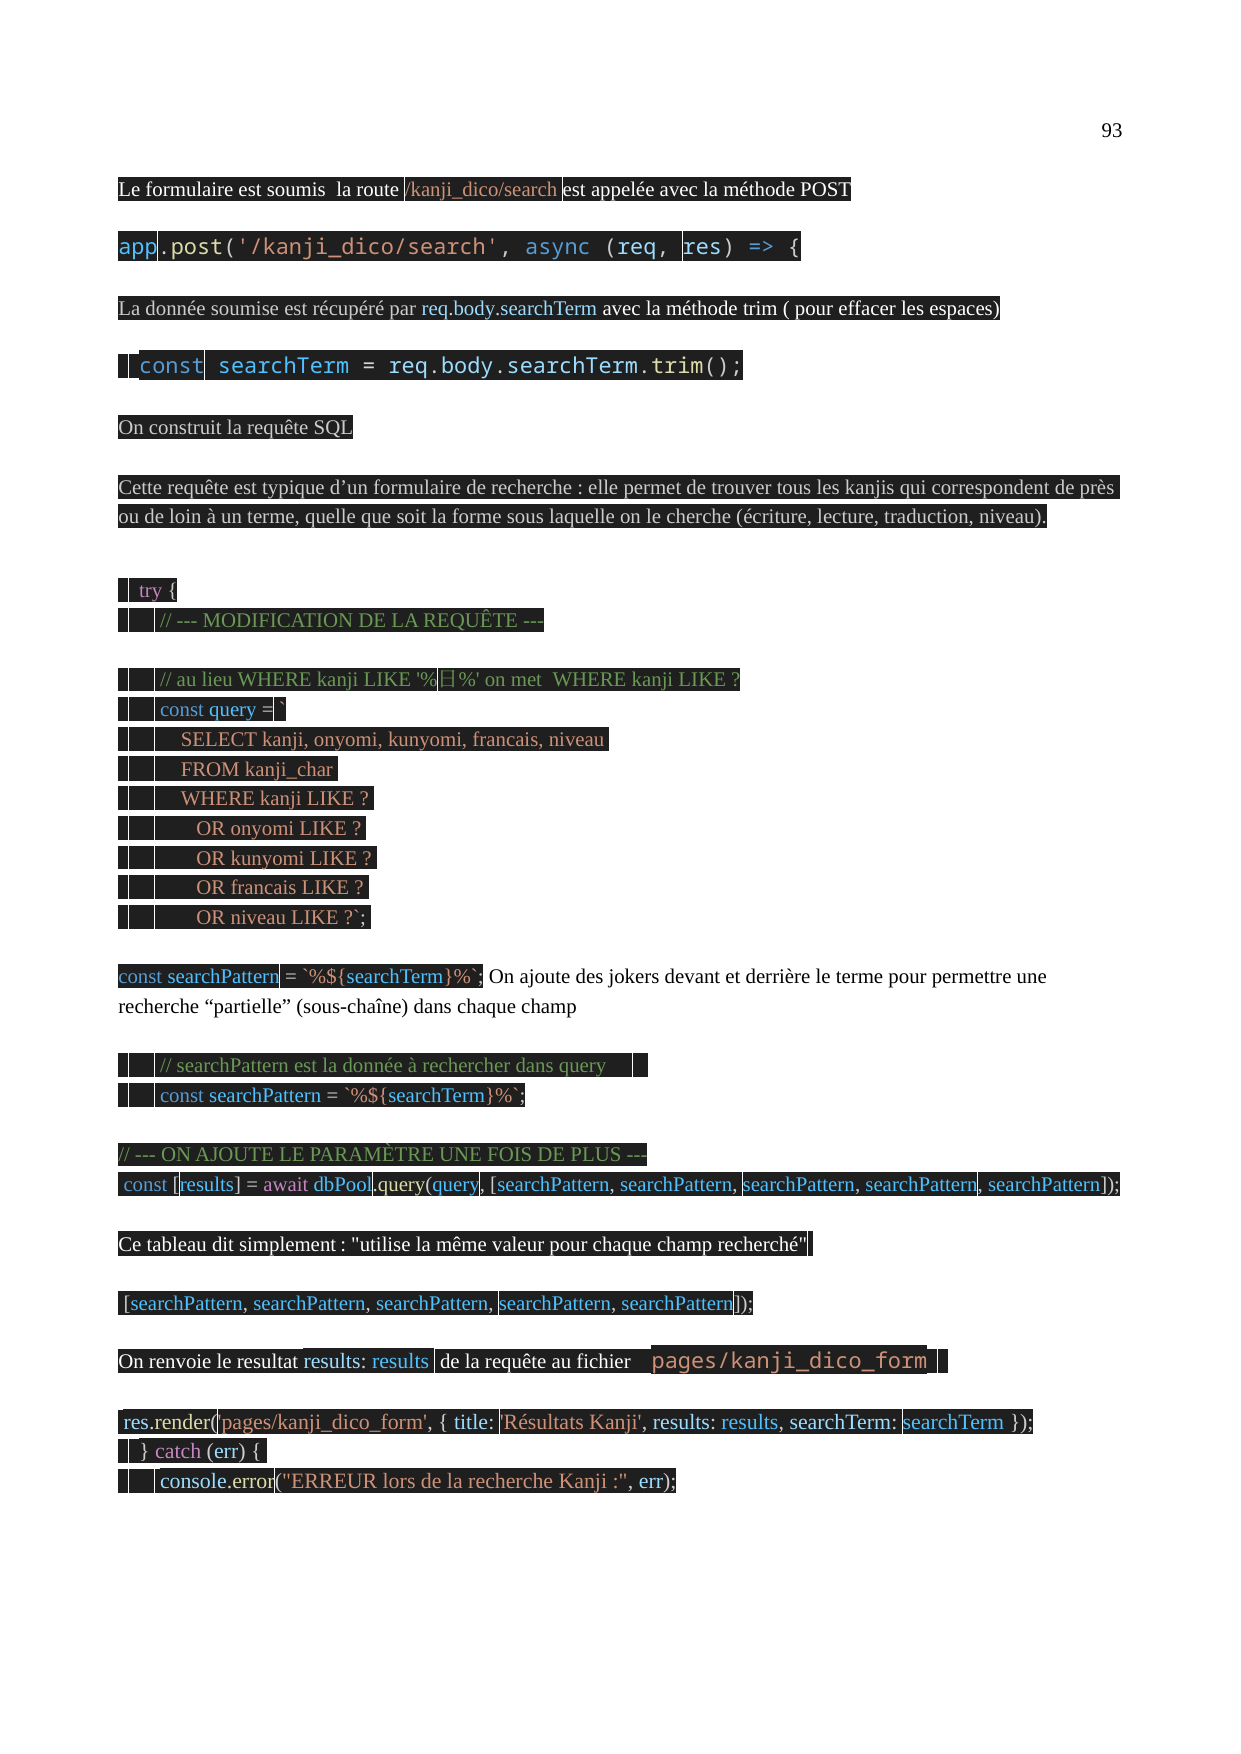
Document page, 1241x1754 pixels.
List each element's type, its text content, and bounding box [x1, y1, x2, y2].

text // --- MODIFICATION DE LA REQUÊTE --- [118, 602, 1122, 632]
text [searchPattern, searchPattern, searchPattern, searchPattern, searchPattern]); [118, 1285, 1122, 1315]
text res.render('pages/kanji_dico_form', { title: 'Résultats Kanji', results: results, searchTerm: searchTerm }); [118, 1404, 1122, 1434]
text OR kunyomi LIKE ? [118, 840, 1122, 869]
text FROM kanji_char [118, 751, 1122, 781]
text OR francais LIKE ? [118, 869, 1122, 899]
text // au lieu WHERE kanji LIKE '%日%' on met WHERE kanji LIKE ? [118, 662, 1122, 691]
text // --- ON AJOUTE LE PARAMÈTRE UNE FOIS DE PLUS --- [118, 1137, 1122, 1166]
text const [results] = await dbPool.query(query, [searchPattern, searchPattern, searchPattern, searchPattern, searchPattern]); [118, 1166, 1122, 1196]
text OR onyomi LIKE ? [118, 810, 1122, 840]
text const query = ` [118, 691, 1122, 721]
text const searchPattern = `%${searchTerm}%`; [118, 1077, 1122, 1107]
text WHERE kanji LIKE ? [118, 781, 1122, 810]
text Cette requête est typique d’un formulaire de recherche : elle permet de trouver tous les kanjis qui correspondent de près ou de loin à un terme, quelle que soit la forme sous laquelle on le cherche (écriture, lecture, traduction, niveau). [118, 469, 1122, 528]
text const searchPattern = `%${searchTerm}%`; On ajoute des jokers devant et derrière le terme pour permettre une recherche “partielle” (sous-chaîne) dans chaque champ [118, 959, 1122, 1018]
text try { [118, 573, 1122, 602]
text SELECT kanji, onyomi, kunyomi, francais, niveau [118, 721, 1122, 751]
text const searchTerm = req.body.searchTerm.trim(); [118, 350, 1122, 380]
text On construit la requête SQL [118, 409, 1122, 439]
text Ce tableau dit simplement : "utilise la même valeur pour chaque champ recherché" [118, 1226, 1122, 1256]
text console.error("ERREUR lors de la recherche Kanji :", err); [118, 1463, 1122, 1493]
text // searchPattern est la donnée à rechercher dans query [118, 1048, 1122, 1077]
text app.post('/kanji_dico/search', async (req, res) => { [118, 231, 1122, 261]
text La donnée soumise est récupéré par req.body.searchTerm avec la méthode trim ( pour effacer les espaces) [118, 291, 1122, 320]
text OR niveau LIKE ?`; [118, 899, 1122, 929]
text } catch (err) { [118, 1434, 1122, 1463]
text Le formulaire est soumis la route /kanji_dico/search est appelée avec la méthode POST [118, 172, 1122, 201]
text On renvoie le resultat results: results de la requête au fichier pages/kanji_dico_form [118, 1345, 1122, 1374]
